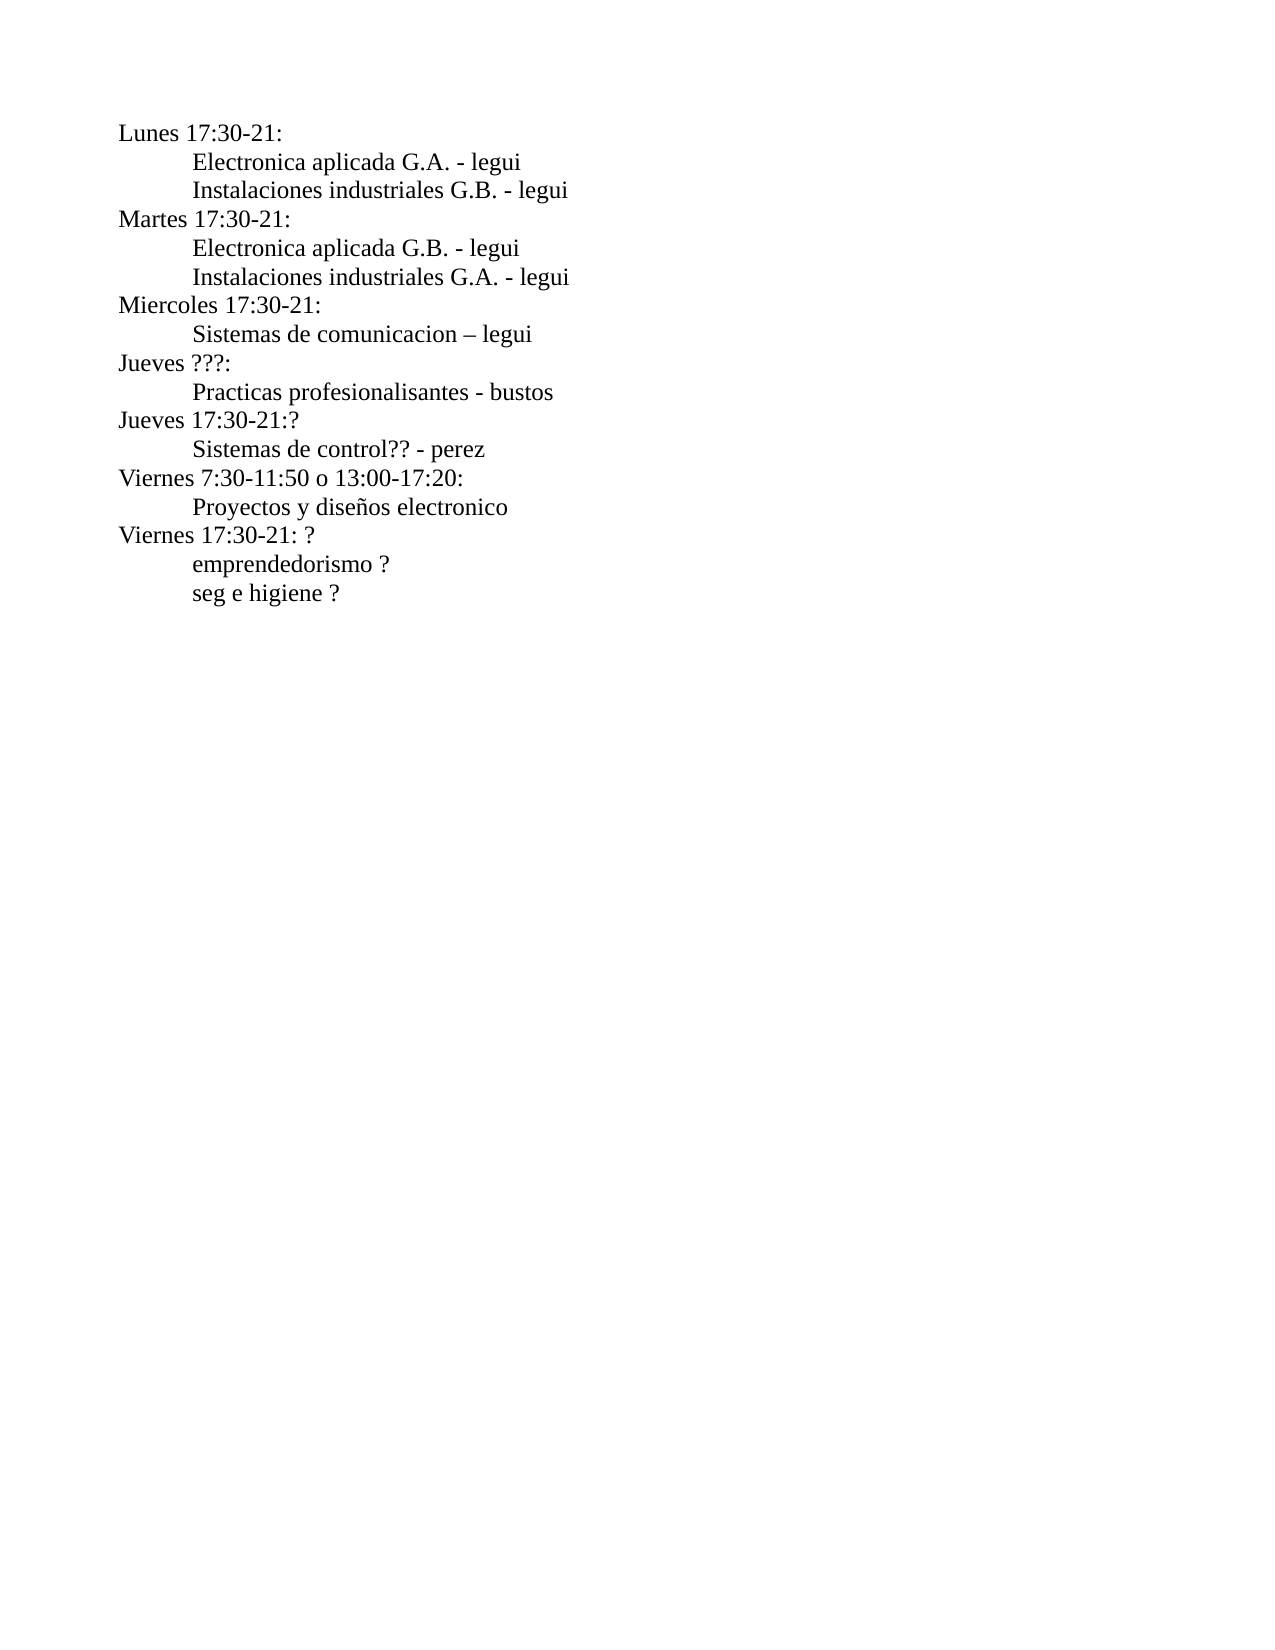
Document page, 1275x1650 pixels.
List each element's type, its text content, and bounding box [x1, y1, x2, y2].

text Jueves ???: [118, 348, 1157, 377]
text emprendedorismo ? [118, 549, 1157, 578]
text Viernes 17:30-21: ? [118, 521, 1157, 549]
text Miercoles 17:30-21: [118, 291, 1157, 319]
text Sistemas de control?? - perez [118, 434, 1157, 463]
text Proyectos y diseños electronico [118, 492, 1157, 521]
text Sistemas de comunicacion – legui [118, 319, 1157, 348]
text Practicas profesionalisantes - bustos [118, 377, 1157, 406]
text Instalaciones industriales G.A. - legui [118, 262, 1157, 291]
text Electronica aplicada G.A. - legui [118, 147, 1157, 176]
text Jueves 17:30-21:? [118, 406, 1157, 434]
text Instalaciones industriales G.B. - legui [118, 176, 1157, 204]
text seg e higiene ? [118, 578, 1157, 607]
text Viernes 7:30-11:50 o 13:00-17:20: [118, 463, 1157, 492]
text Electronica aplicada G.B. - legui [118, 233, 1157, 262]
text Martes 17:30-21: [118, 204, 1157, 233]
text Lunes 17:30-21: [118, 118, 1157, 147]
